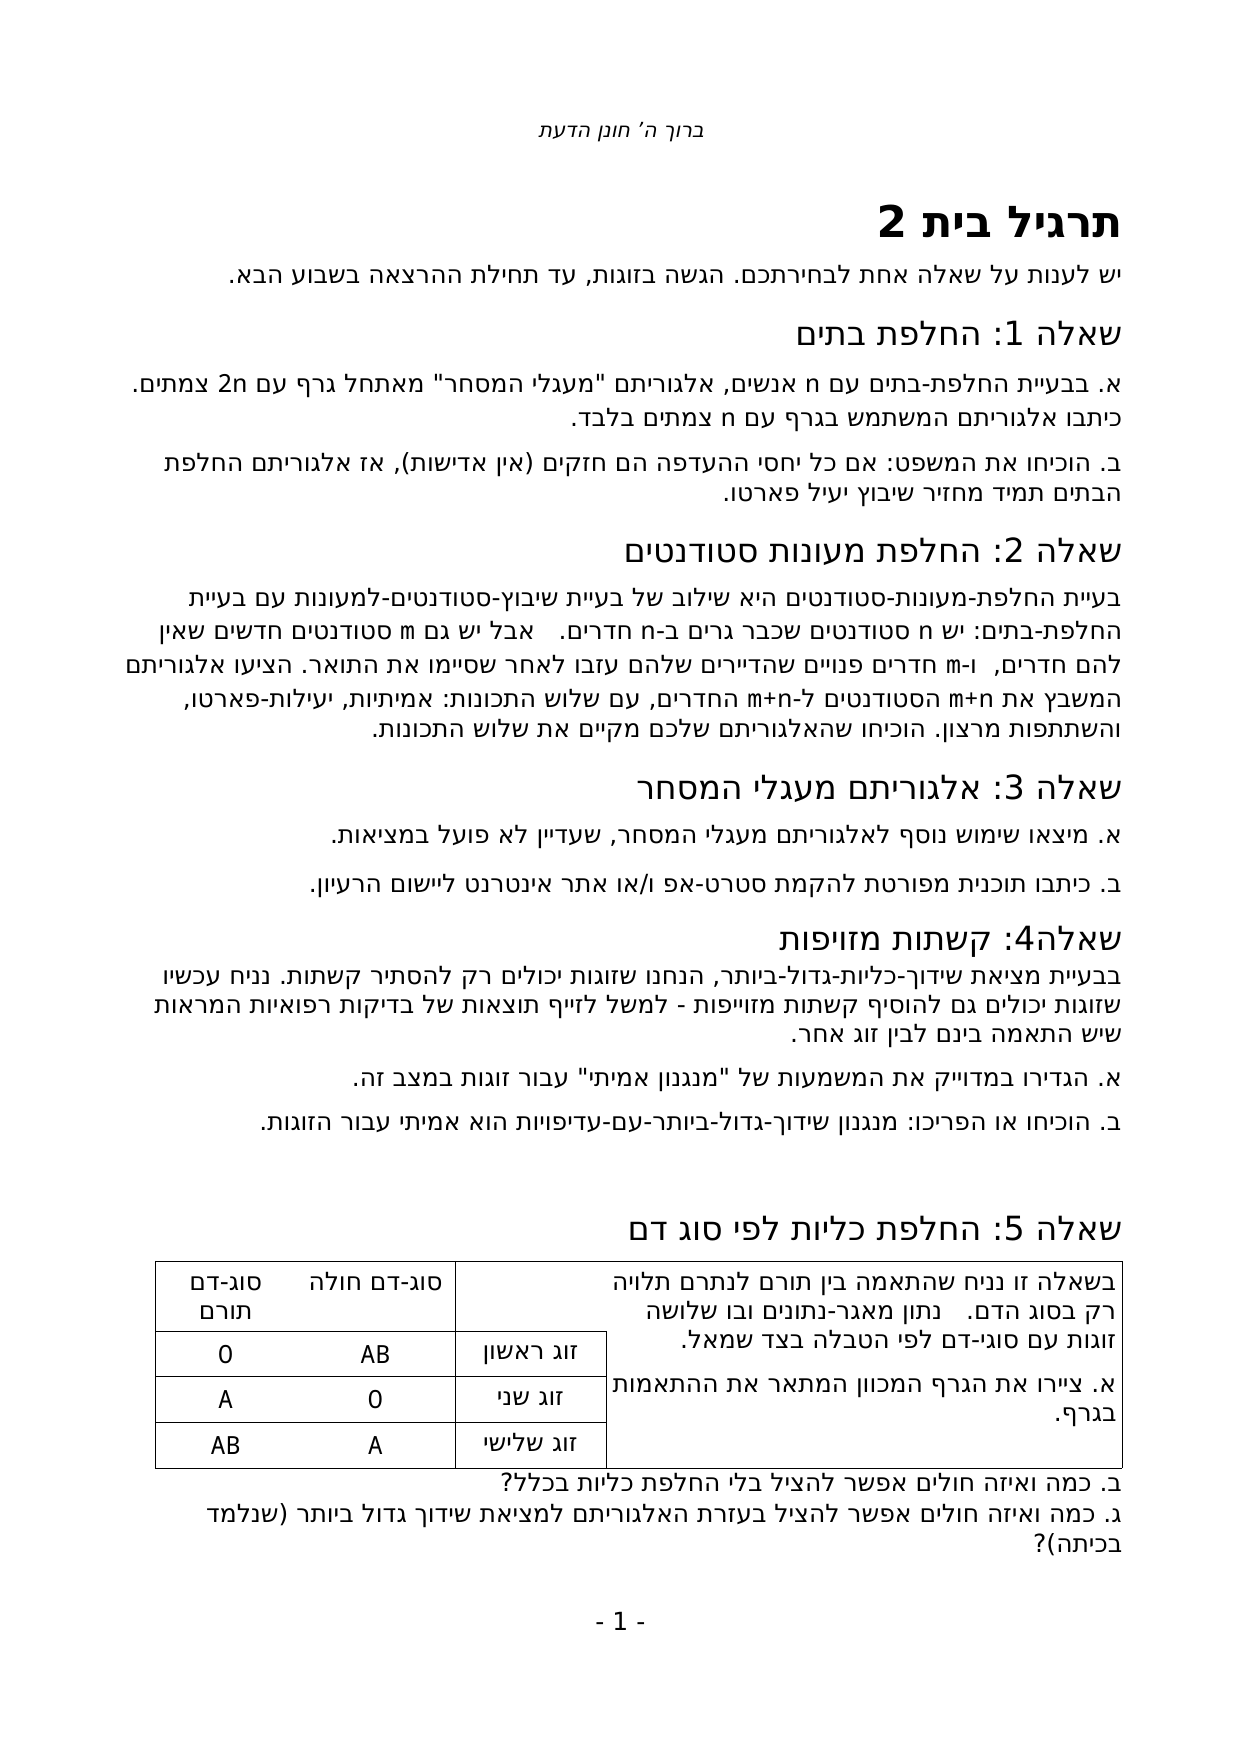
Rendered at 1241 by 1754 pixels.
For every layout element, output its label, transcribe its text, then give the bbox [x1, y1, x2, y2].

text א. מיצאו שימוש נוסף לאלגוריתם מעגלי המסחר, שעדיין לא פועל במציאות. [118, 820, 1122, 849]
text בעיית החלפת-מעונות-סטודנטים היא שילוב של בעיית שיבוץ-סטודנטים-למעונות עם בעיית החלפת-בתים: יש n סטודנטים שכבר גרים ב-n חדרים. אבל יש גם m סטודנטים חדשים שאין להם חדרים, ו-m חדרים פנויים שהדיירים שלהם עזבו לאחר שסיימו את התואר. הציעו אלגוריתם המשבץ את m+n הסטודנטים ל-m+n החדרים, עם שלוש התכונות: אמיתיות, יעילות-פארטו, והשתתפות מרצון. הוכיחו שהאלגוריתם שלכם מקיים את שלוש התכונות. [118, 583, 1122, 744]
text ב. כמה ואיזה חולים אפשר להציל בלי החלפת כליות בכלל? [118, 1468, 1122, 1497]
table_cell A [296, 1423, 455, 1468]
text ב. כיתבו תוכנית מפורטת להקמת סטרט-אפ ו/או אתר אינטרנט ליישום הרעיון. [118, 870, 1122, 899]
table_header [456, 1262, 606, 1331]
subtitle שאלה 2: החלפת מעונות סטודנטים [118, 532, 1122, 571]
table_header בשאלה זו נניח שהתאמה בין תורם לנתרם תלויה רק בסוג הדם. נתון מאגר-נתונים ובו שלושה זוגות עם סוגי-דם לפי הטבלה בצד שמאל. א. ציירו את הגרף המכוון המתאר את ההתאמות בגרף. [606, 1262, 1122, 1468]
subtitle שאלה4: קשתות מזויפות [118, 919, 1122, 958]
subtitle תרגיל בית 2 [118, 197, 1122, 248]
table_header סוג-דם חולה [296, 1262, 455, 1331]
table_cell AB [296, 1332, 455, 1376]
text יש לענות על שאלה אחת לבחירתכם. הגשה בזוגות, עד תחילת ההרצאה בשבוע הבא. [118, 260, 1122, 289]
text א. הגדירו במדוייק את המשמעות של "מנגנון אמיתי" עבור זוגות במצב זה. [118, 1063, 1122, 1092]
table_cell AB [156, 1423, 296, 1468]
subtitle שאלה 3: אלגוריתם מעגלי המסחר [118, 769, 1122, 808]
table_cell A [156, 1377, 296, 1422]
text בבעיית מציאת שידוך-כליות-גדול-ביותר, הנחנו שזוגות יכולים רק להסתיר קשתות. נניח עכשיו שזוגות יכולים גם להוסיף קשתות מזוייפות - למשל לזייף תוצאות של בדיקות רפואיות המראות שיש התאמה בינם לבין זוג אחר. [118, 961, 1122, 1048]
text ג. כמה ואיזה חולים אפשר להציל בעזרת האלגוריתם למציאת שידוך גדול ביותר (שנלמד בכיתה)? [118, 1499, 1122, 1558]
table_cell זוג שני [456, 1377, 606, 1422]
text א. בבעיית החלפת-בתים עם n אנשים, אלגוריתם "מעגלי המסחר" מאתחל גרף עם 2n צמתים. כיתבו אלגוריתם המשתמש בגרף עם n צמתים בלבד. [118, 366, 1122, 434]
table_cell O [156, 1332, 296, 1376]
table_cell זוג ראשון [456, 1332, 606, 1376]
text ב. הוכיחו או הפריכו: מנגנון שידוך-גדול-ביותר-עם-עדיפויות הוא אמיתי עבור הזוגות. [118, 1107, 1122, 1136]
table_cell O [296, 1377, 455, 1422]
text ב. הוכיחו את המשפט: אם כל יחסי ההעדפה הם חזקים (אין אדישות), אז אלגוריתם החלפת הבתים תמיד מחזיר שיבוץ יעיל פארטו. [118, 448, 1122, 507]
table_cell זוג שלישי [456, 1423, 606, 1468]
subtitle שאלה 1: החלפת בתים [118, 314, 1122, 353]
table_header סוג-דם תורם [156, 1262, 296, 1331]
subtitle שאלה 5: החלפת כליות לפי סוג דם [118, 1209, 1122, 1248]
